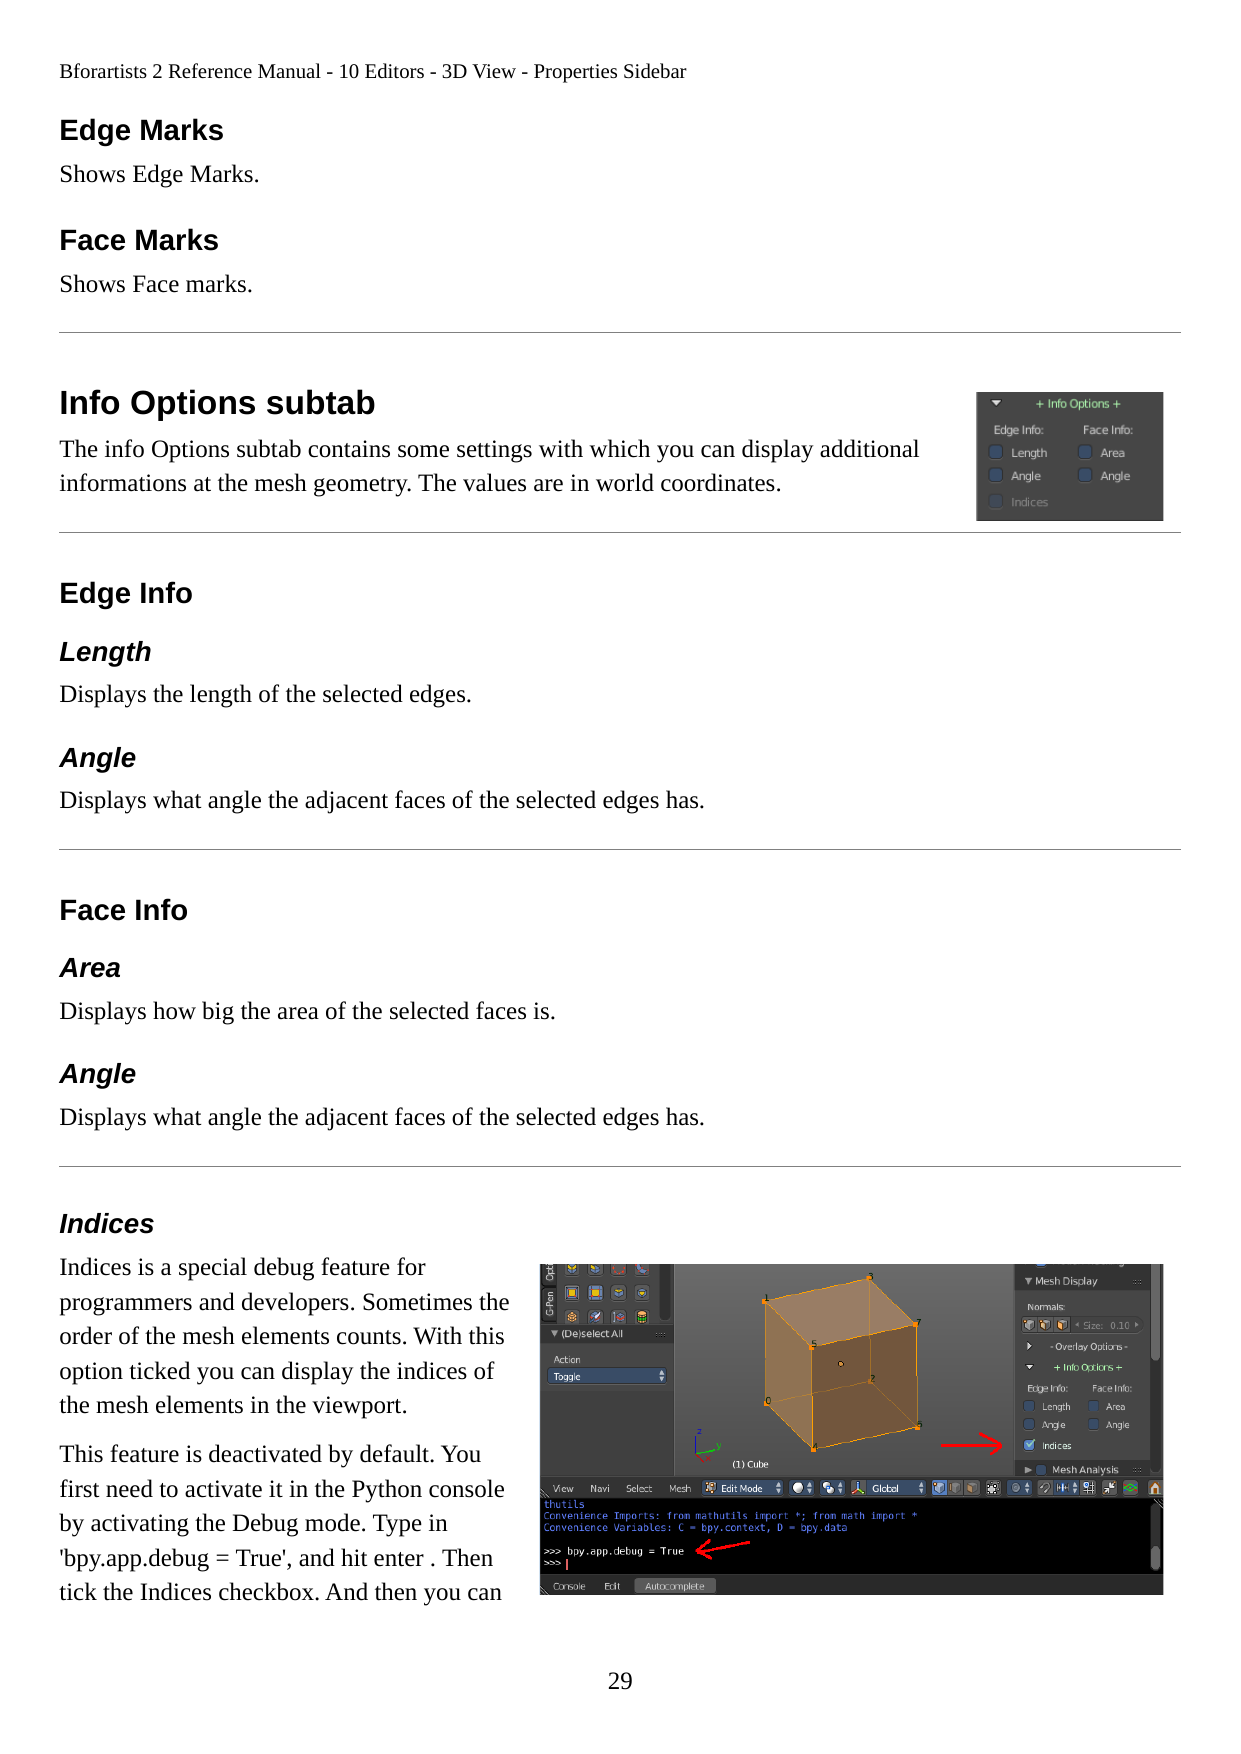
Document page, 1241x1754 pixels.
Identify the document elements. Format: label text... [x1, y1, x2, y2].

text Displays the length of the selected edges. [59, 679, 1181, 708]
text Displays what angle the adjacent faces of the selected edges has. [59, 1102, 1181, 1131]
text Displays how big the area of the selected faces is. [59, 996, 1181, 1025]
subtitle Face Marks [59, 222, 1181, 256]
subtitle Indices [59, 1208, 1181, 1240]
subtitle Length [59, 635, 1181, 667]
subtitle Edge Marks [59, 113, 1181, 146]
subtitle Edge Info [59, 576, 1181, 610]
picture [539, 1264, 1164, 1595]
text Shows Face marks. [59, 269, 1181, 297]
text Indices is a special debug feature for programmers and developers. Sometimes the order of the mesh elements counts. With this option ticked you can display the indices of the mesh elements in the viewport. [59, 1252, 1181, 1419]
subtitle Angle [59, 741, 1181, 773]
subtitle Info Options subtab [59, 383, 1181, 421]
text Shows Edge Marks. [59, 159, 1181, 188]
text Displays what angle the adjacent faces of the selected edges has. [59, 785, 1181, 814]
subtitle Angle [59, 1058, 1181, 1090]
picture [976, 392, 1164, 521]
subtitle Area [59, 952, 1181, 984]
text This feature is deactivated by default. You first need to activate it in the Python console by activating the Debug mode. Type in 'bpy.app.debug = True', and hit enter . Then tick the Indices checkbox. And then you can [59, 1439, 1181, 1606]
text The info Options subtab contains some settings with which you can display additional informations at the mesh geometry. The values are in world coordinates. [59, 434, 976, 497]
subtitle Face Info [59, 893, 1181, 927]
